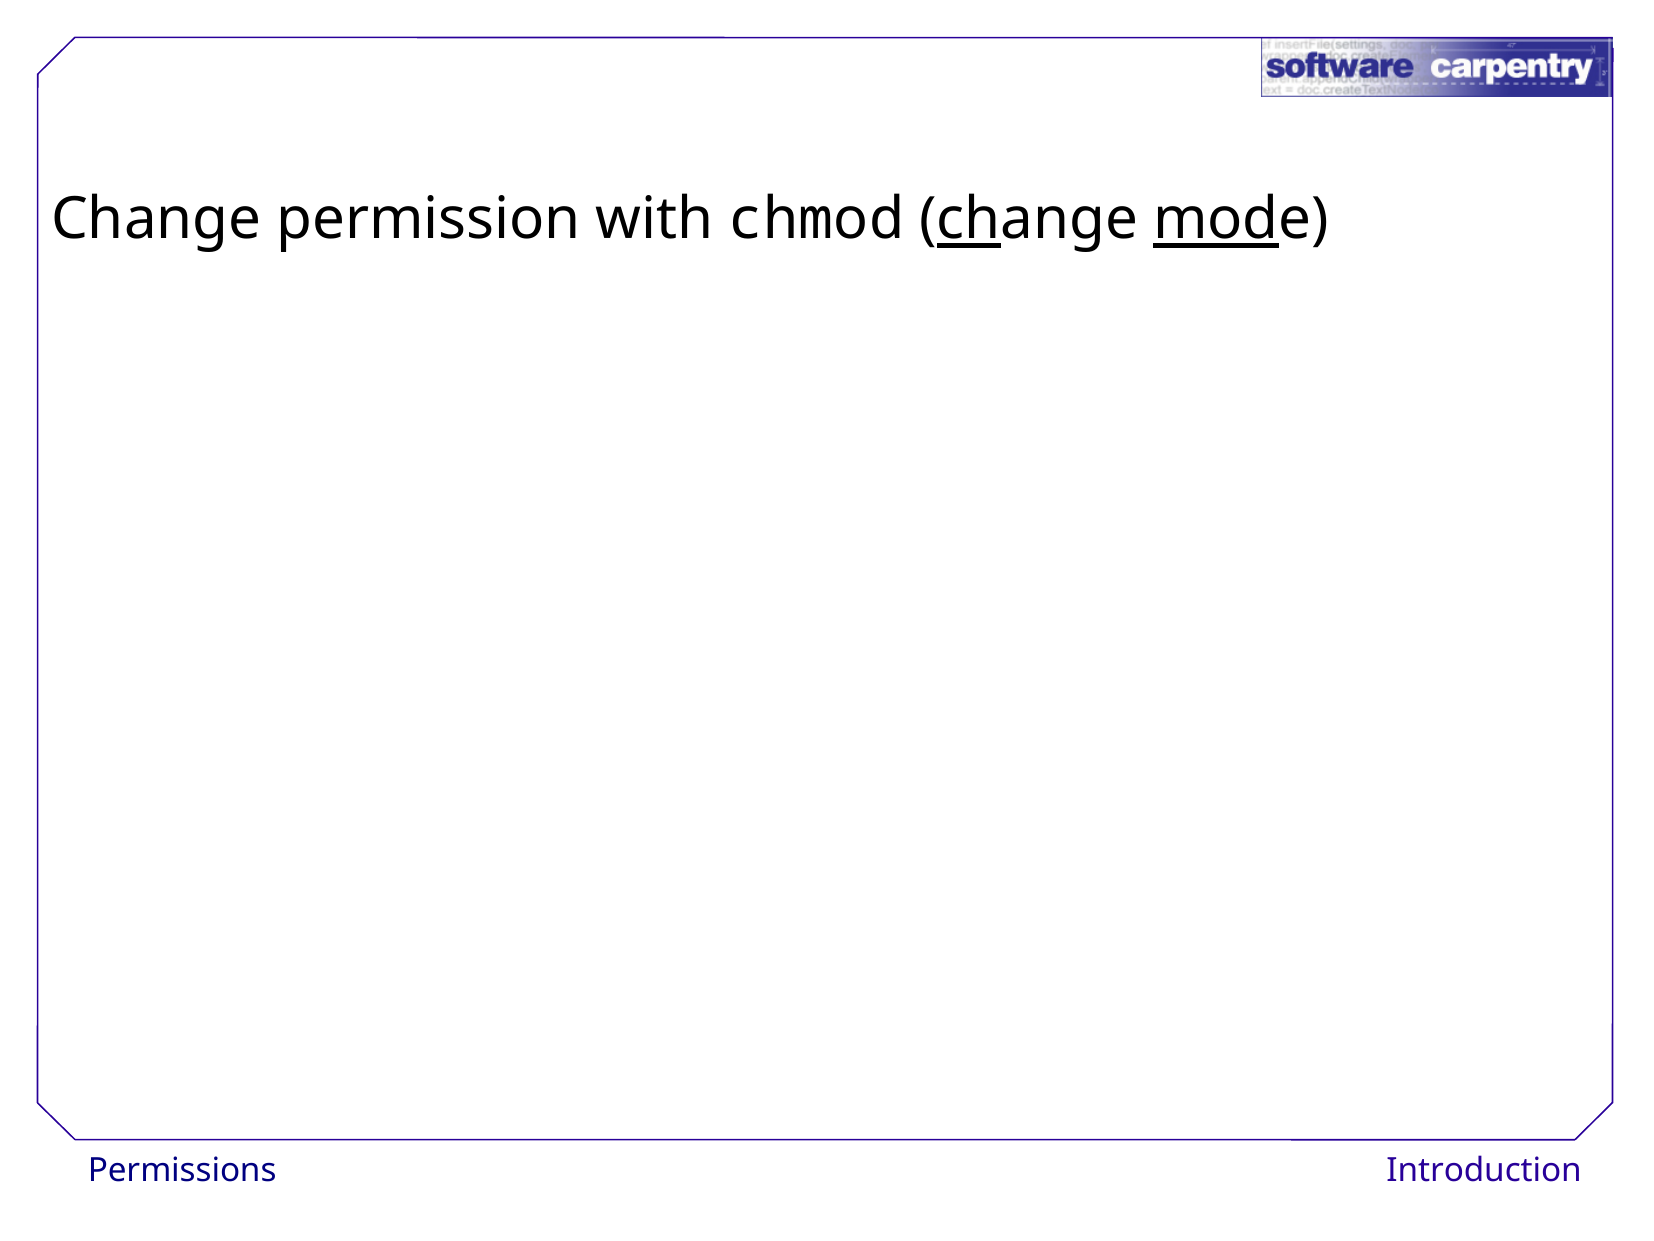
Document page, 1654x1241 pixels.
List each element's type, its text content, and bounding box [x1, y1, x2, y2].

text_box Change permission with chmod (change mode) [36, 138, 1494, 259]
picture [1261, 39, 1613, 97]
